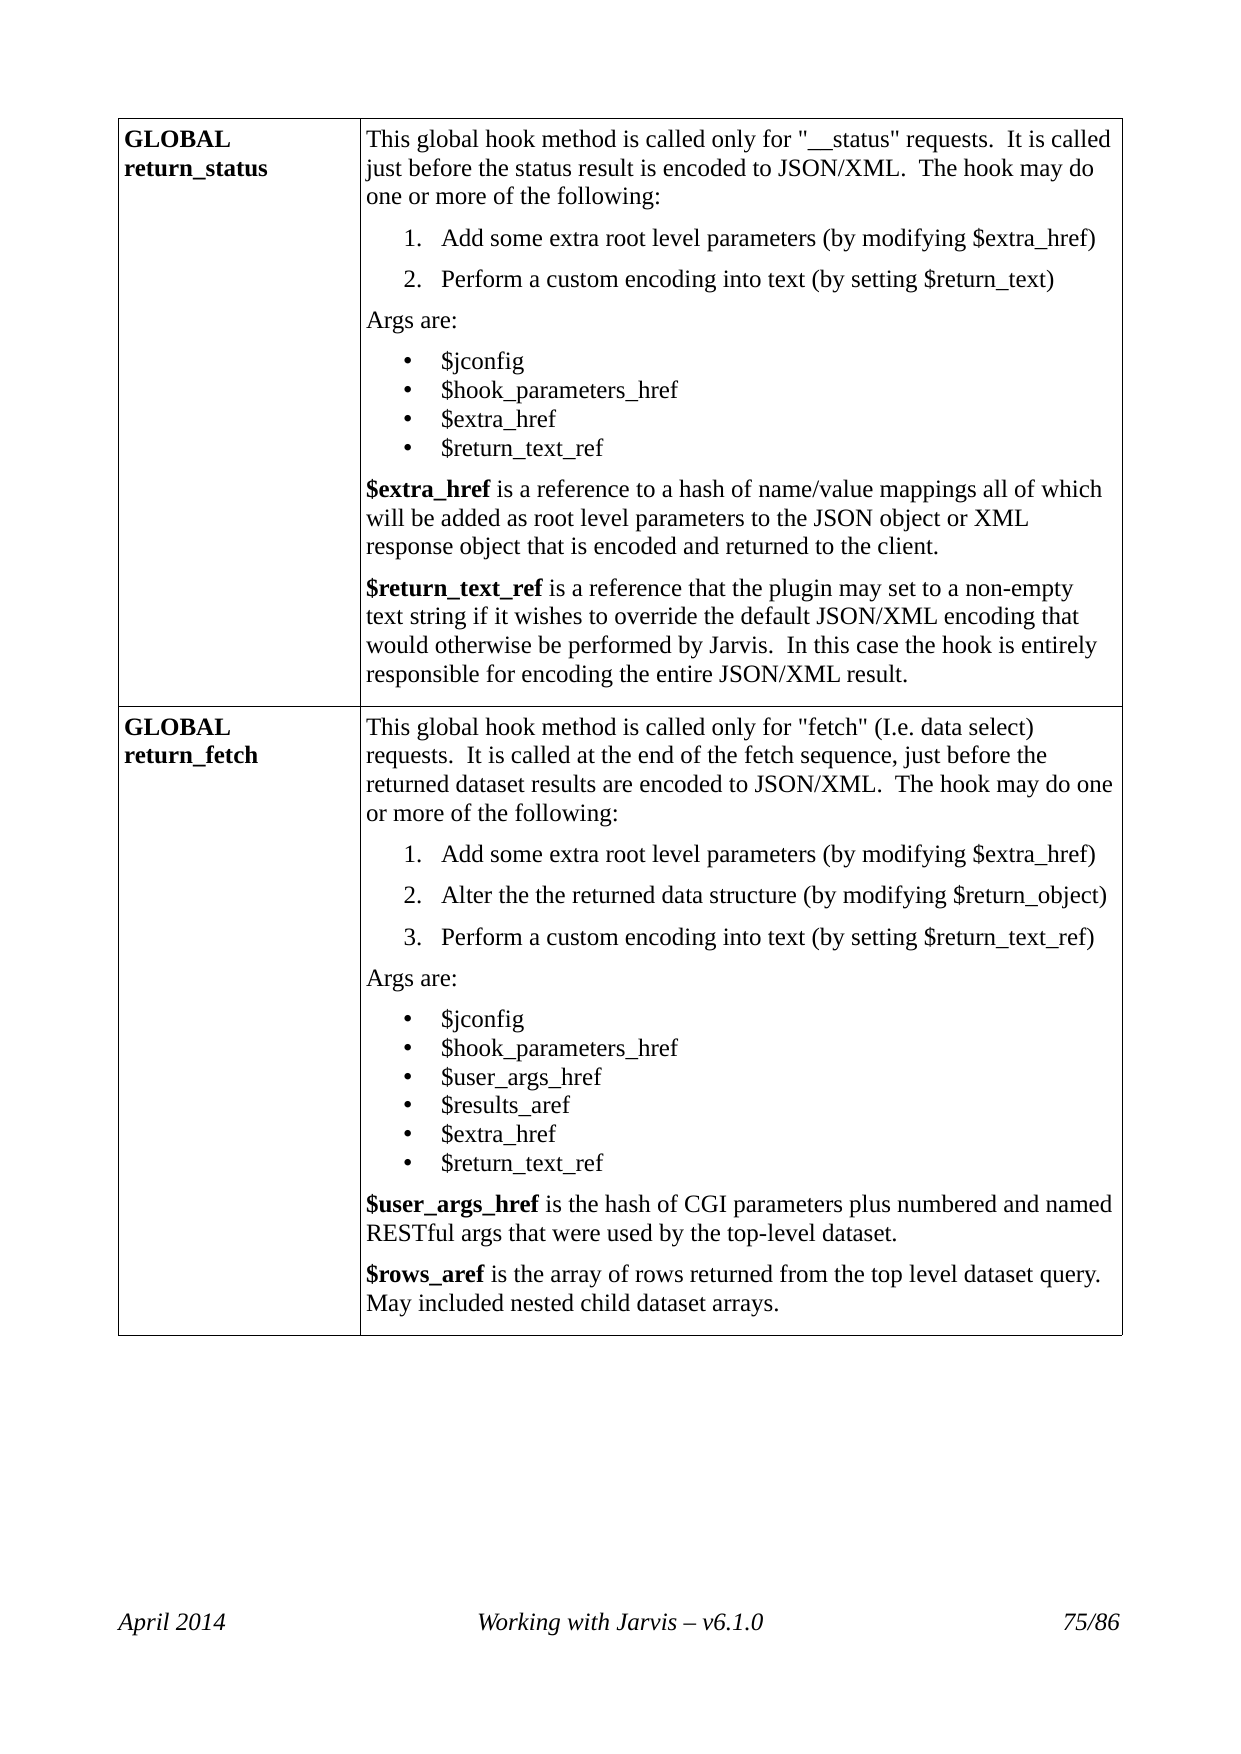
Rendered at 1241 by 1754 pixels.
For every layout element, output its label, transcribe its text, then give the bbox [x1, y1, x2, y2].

table_cell This global hook method is called only for "fetch" (I.e. data select) requests. It is called at the end of the fetch sequence, just before the returned dataset results are encoded to JSON/XML. The hook may do one or more of the following: Add some extra root level parameters (by modifying $extra_href) Alter the the returned data structure (by modifying $return_object) Perform a custom encoding into text (by setting $return_text_ref) Args are: $jconfig $hook_parameters_href $user_args_href $results_aref $extra_href $return_text_ref $user_args_href is the hash of CGI parameters plus numbered and named RESTful args that were used by the top-level dataset. $rows_aref is the array of rows returned from the top level dataset query. May included nested child dataset arrays. [361, 707, 1122, 1335]
table_cell This global hook method is called only for "__status" requests. It is called just before the status result is encoded to JSON/XML. The hook may do one or more of the following: Add some extra root level parameters (by modifying $extra_href) Perform a custom encoding into text (by setting $return_text) Args are: $jconfig $hook_parameters_href $extra_href $return_text_ref $extra_href is a reference to a hash of name/value mappings all of which will be added as root level parameters to the JSON object or XML response object that is encoded and returned to the client. $return_text_ref is a reference that the plugin may set to a non-empty text string if it wishes to override the default JSON/XML encoding that would otherwise be performed by Jarvis. In this case the hook is entirely responsible for encoding the entire JSON/XML result. [361, 119, 1122, 706]
table_cell GLOBAL return_status [119, 119, 360, 706]
table_cell GLOBAL return_fetch [119, 707, 360, 1335]
